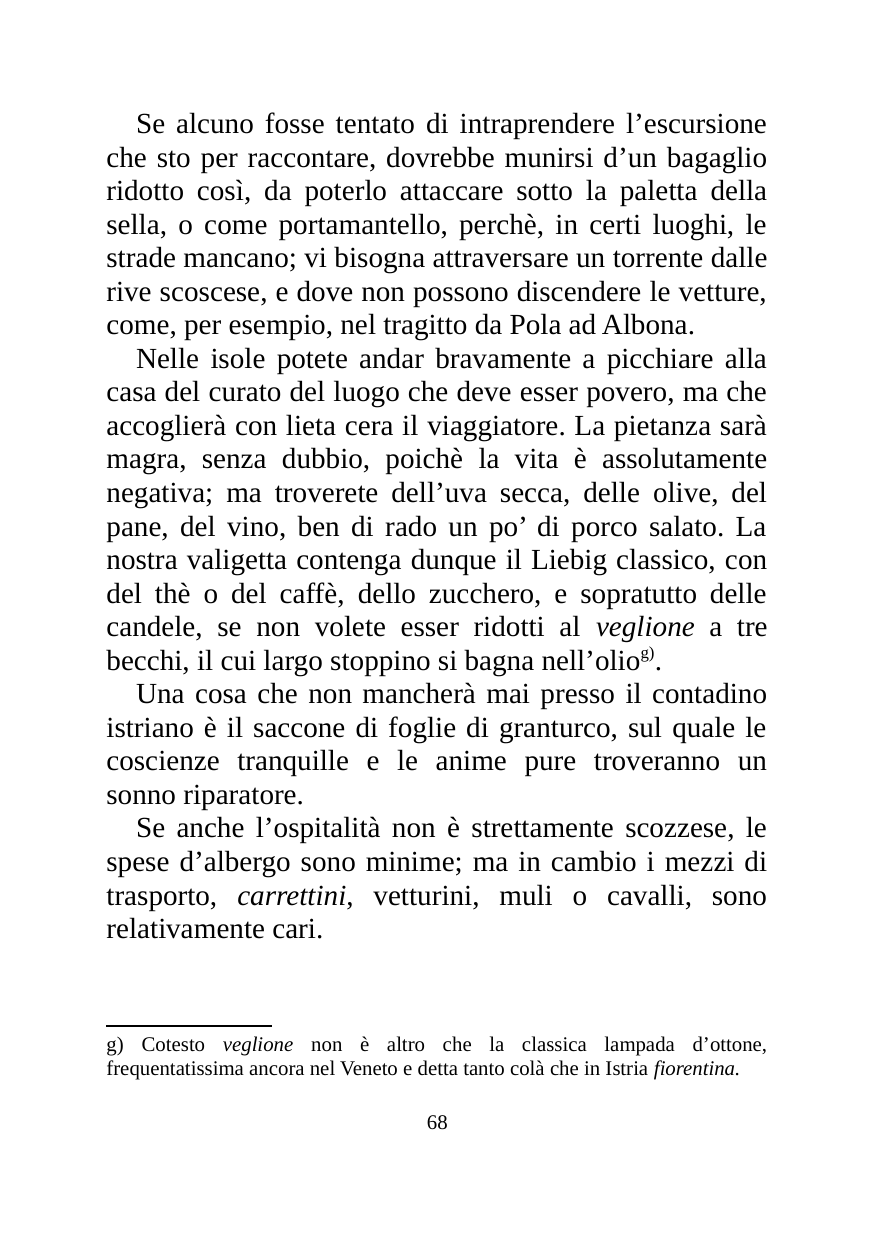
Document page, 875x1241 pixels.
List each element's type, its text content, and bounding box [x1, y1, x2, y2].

text Una cosa che non mancherà mai presso il contadino istriano è il saccone di foglie di granturco, sul quale le coscienze tranquille e le anime pure troveranno un sonno riparatore. [106, 676, 768, 811]
text Cotesto veglione non è altro che la classica lampada d’ottone, frequentatissima ancora nel Veneto e detta tanto colà che in Istria fiorentina. [106, 1032, 768, 1080]
text Se anche l’ospitalità non è strettamente scozzese, le spese d’albergo sono minime; ma in cambio i mezzi di trasporto, carrettini, vetturini, muli o cavalli, sono relativamente cari. [106, 811, 768, 945]
text Nelle isole potete andar bravamente a picchiare alla casa del curato del luogo che deve esser povero, ma che accoglierà con lieta cera il viaggiatore. La pietanza sarà magra, senza dubbio, poichè la vita è assolutamente negativa; ma troverete dell’uva secca, delle olive, del pane, del vino, ben di rado un po’ di porco salato. La nostra valigetta contenga dunque il Liebig classico, con del thè o del caffè, dello zucchero, e sopratutto delle candele, se non volete esser ridotti al veglione a tre becchi, il cui largo stoppino si bagna nell’olio. [106, 341, 768, 676]
text Se alcuno fosse tentato di intraprendere l’escursione che sto per raccontare, dovrebbe munirsi d’un bagaglio ridotto così, da poterlo attaccare sotto la paletta della sella, o come portamantello, perchè, in certi luoghi, le strade mancano; vi bisogna attraversare un torrente dalle rive scoscese, e dove non possono discendere le vetture, come, per esempio, nel tragitto da Pola ad Albona. [106, 106, 768, 341]
